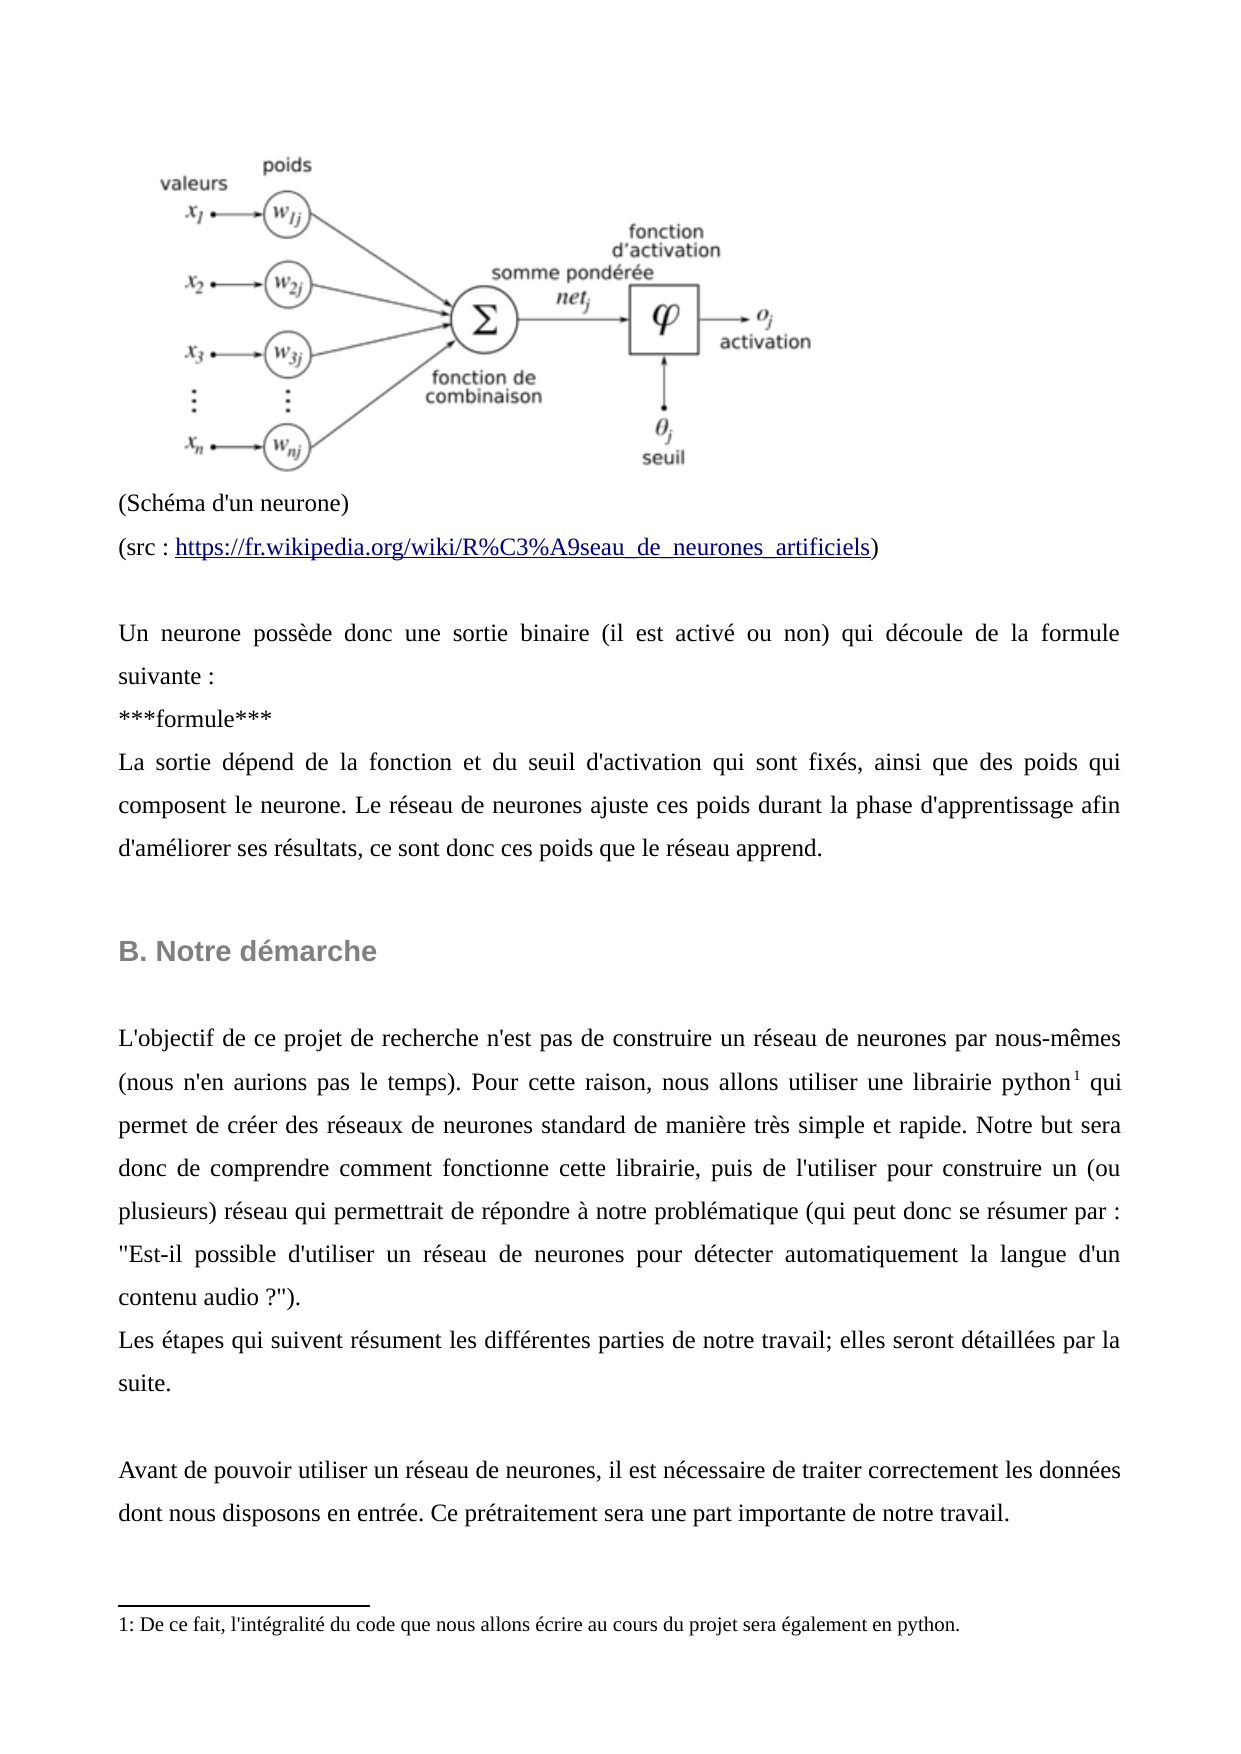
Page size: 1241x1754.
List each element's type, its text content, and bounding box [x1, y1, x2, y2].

text La sortie dépend de la fonction et du seuil d'activation qui sont fixés, ainsi que des poids qui composent le neurone. Le réseau de neurones ajuste ces poids durant la phase d'apprentissage afin d'améliorer ses résultats, ce sont donc ces poids que le réseau apprend. [118, 747, 1122, 862]
text ***formule*** [118, 704, 1122, 733]
text : De ce fait, l'intégralité du code que nous allons écrire au cours du projet sera également en python. [118, 1612, 1122, 1636]
subtitle B. Notre démarche [118, 934, 1122, 968]
picture [151, 154, 822, 475]
text Les étapes qui suivent résument les différentes parties de notre travail; elles seront détaillées par la suite. [118, 1325, 1122, 1397]
text (Schéma d'un neurone) [118, 475, 1122, 517]
text Avant de pouvoir utiliser un réseau de neurones, il est nécessaire de traiter correctement les données dont nous disposons en entrée. Ce prétraitement sera une part importante de notre travail. [118, 1455, 1122, 1527]
text (src : https://fr.wikipedia.org/wiki/R%C3%A9seau_de_neurones_artificiels) [118, 532, 1122, 560]
text L'objectif de ce projet de recherche n'est pas de construire un réseau de neurones par nous-mêmes (nous n'en aurions pas le temps). Pour cette raison, nous allons utiliser une librairie python qui permet de créer des réseaux de neurones standard de manière très simple et rapide. Notre but sera donc de comprendre comment fonctionne cette librairie, puis de l'utiliser pour construire un (ou plusieurs) réseau qui permettrait de répondre à notre problématique (qui peut donc se résumer par : "Est-il possible d'utiliser un réseau de neurones pour détecter automatiquement la langue d'un contenu audio ?"). [118, 1023, 1122, 1311]
text Un neurone possède donc une sortie binaire (il est activé ou non) qui découle de la formule suivante : [118, 618, 1122, 690]
